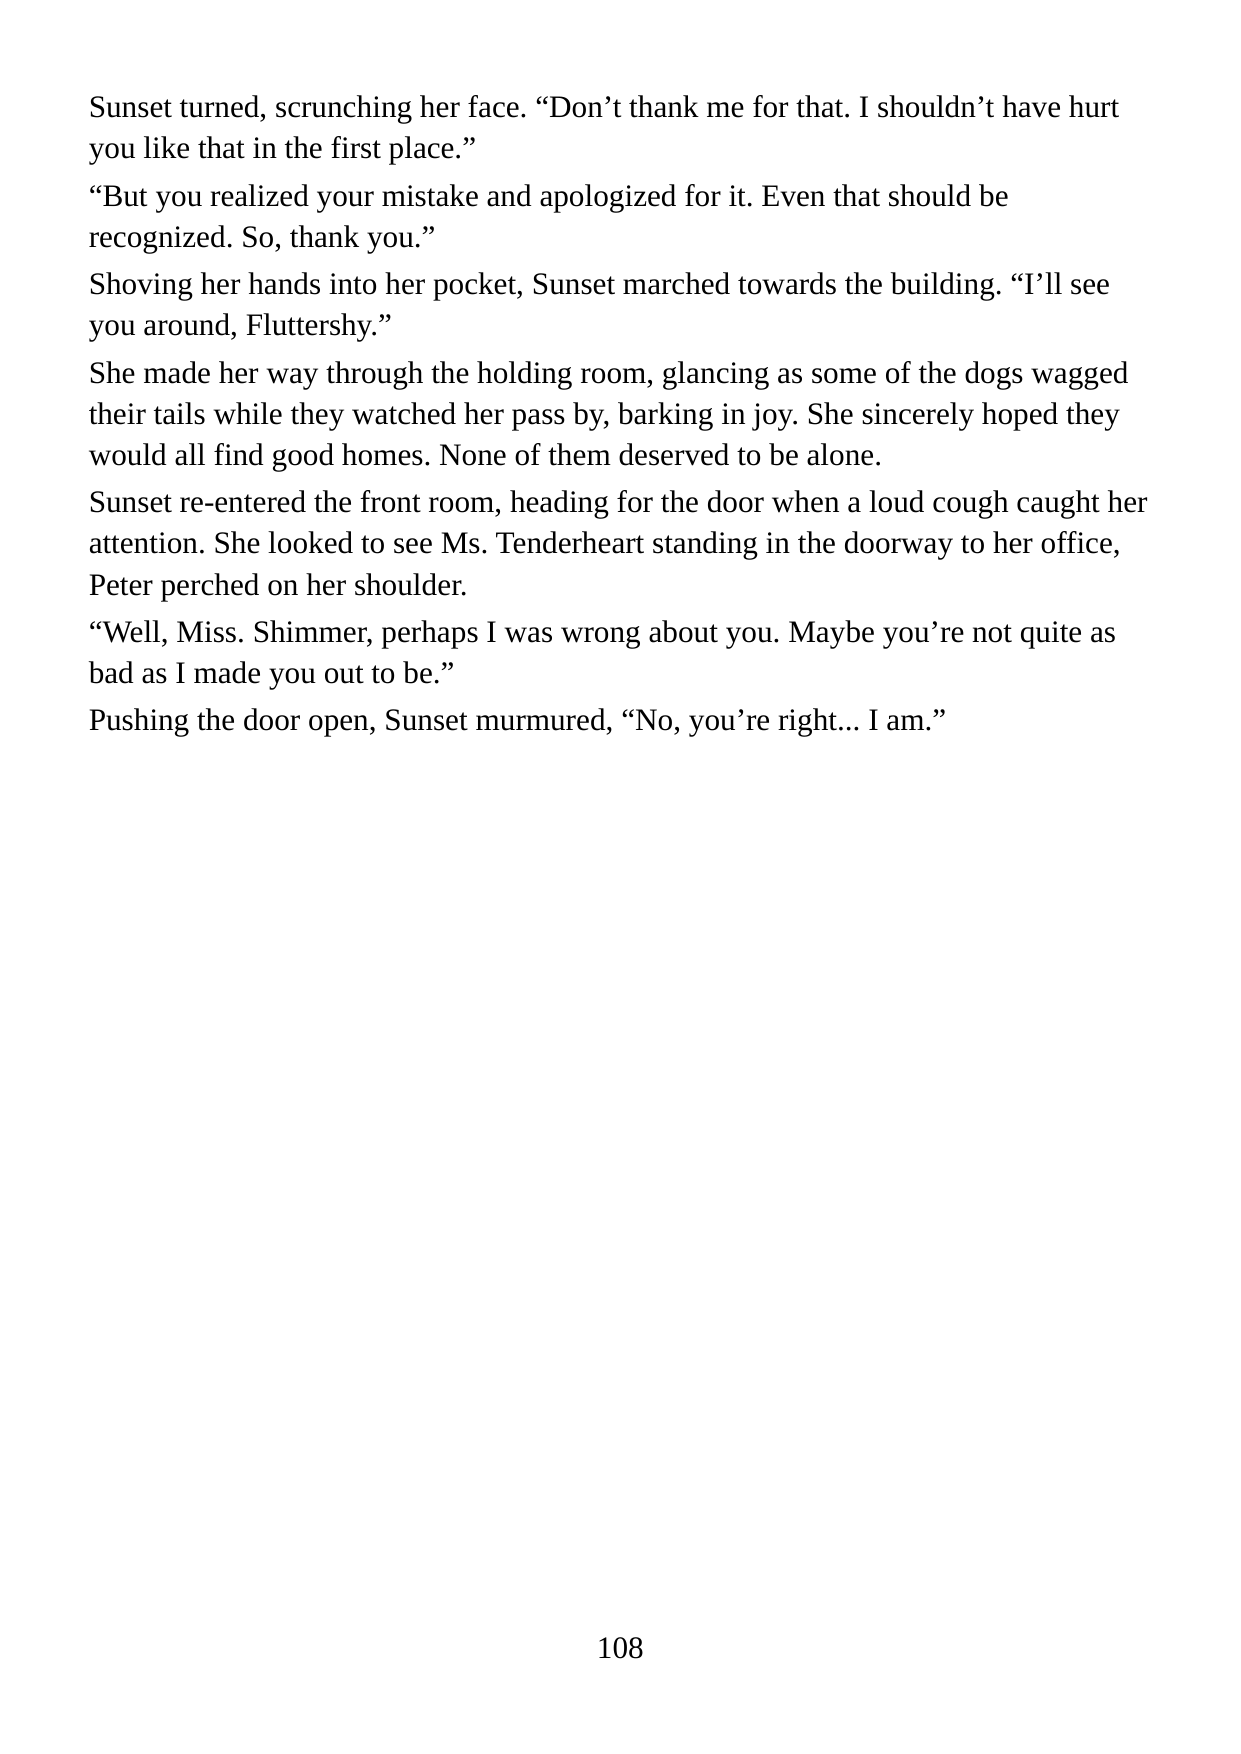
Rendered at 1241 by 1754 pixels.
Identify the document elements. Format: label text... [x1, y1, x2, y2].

text Shoving her hands into her pocket, Sunset marched towards the building. “I’ll see you around, Fluttershy.” [88, 265, 1152, 343]
text Sunset re-entered the front room, heading for the door when a loud cough caught her attention. She looked to see Ms. Tenderheart standing in the doorway to her office, Peter perched on her shoulder. [88, 483, 1152, 602]
text Pushing the door open, Sunset murmured, “No, you’re right... I am.” [88, 702, 1152, 738]
text “But you realized your mistake and apologized for it. Even that should be recognized. So, thank you.” [88, 177, 1152, 254]
text She made her way through the holding room, glancing as some of the dogs wagged their tails while they watched her pass by, barking in joy. She sincerely hoped they would all find good homes. None of them deserved to be alone. [88, 354, 1152, 472]
text “Well, Miss. Shimmer, perhaps I was wrong about you. Maybe you’re not quite as bad as I made you out to be.” [88, 613, 1152, 690]
text Sunset turned, scrunching her face. “Don’t thank me for that. I shouldn’t have hurt you like that in the first place.” [88, 88, 1152, 166]
